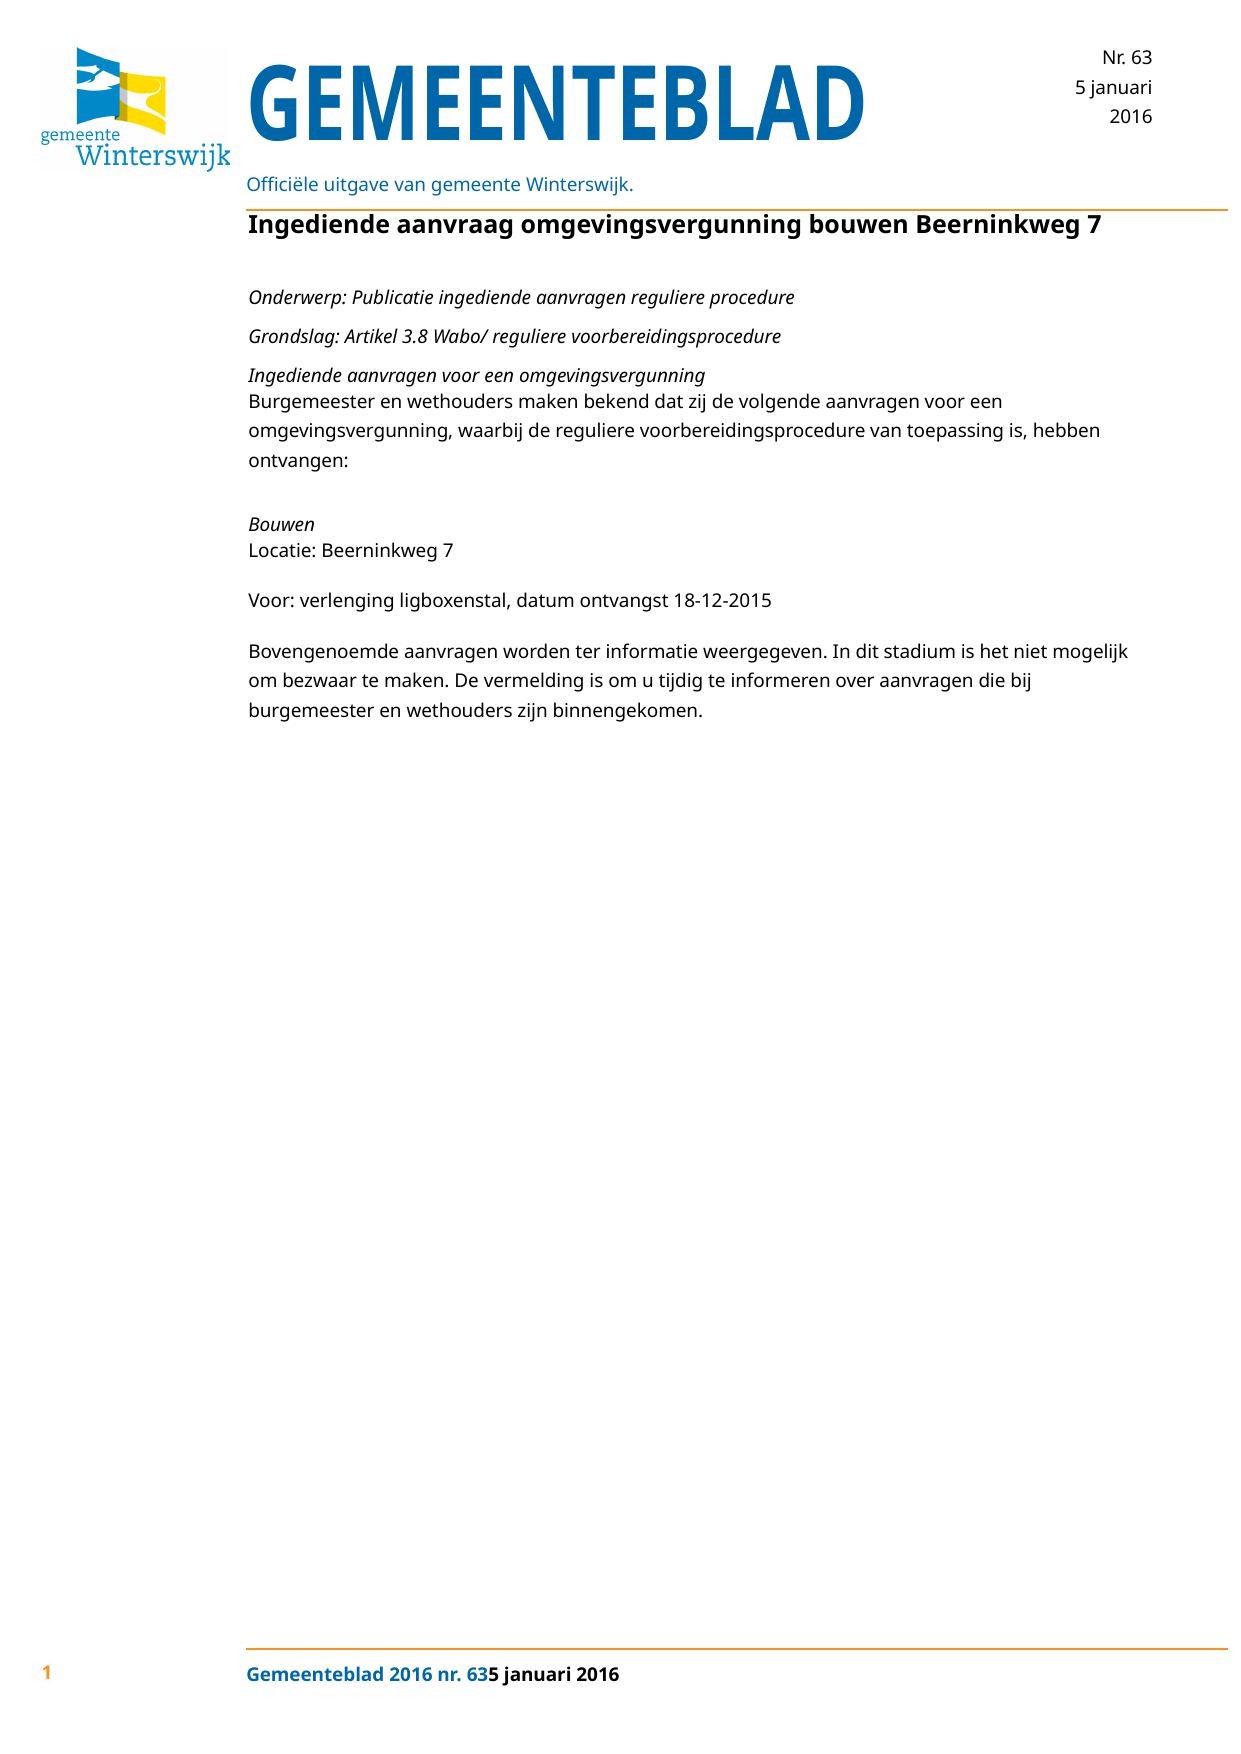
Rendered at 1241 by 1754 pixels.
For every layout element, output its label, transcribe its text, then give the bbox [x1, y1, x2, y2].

text Onderwerp: Publicatie ingediende aanvragen reguliere procedure [248, 284, 1152, 309]
picture [41, 47, 231, 172]
picture [225, 153, 231, 162]
text Voor: verlenging ligboxenstal, datum ontvangst 18-12-2015 [248, 587, 1152, 613]
text Burgemeester en wethouders maken bekend dat zij de volgende aanvragen voor een omgevingsvergunning, waarbij de reguliere voorbereidingsprocedure van toepassing is, hebben ontvangen: [248, 388, 1152, 473]
text Ingediende aanvraag omgevingsvergunning bouwen Beerninkweg 7 [248, 211, 1152, 241]
text Bouwen [248, 511, 1152, 537]
text Ingediende aanvragen voor een omgevingsvergunning [248, 362, 1152, 388]
text Grondslag: Artikel 3.8 Wabo/ reguliere voorbereidingsprocedure [248, 323, 1152, 349]
text Bovengenoemde aanvragen worden ter informatie weergegeven. In dit stadium is het niet mogelijk om bezwaar te maken. De vermelding is om u tijdig te informeren over aanvragen die bij burgemeester en wethouders zijn binnengekomen. [248, 638, 1152, 723]
text Locatie: Beerninkweg 7 [248, 537, 1152, 563]
